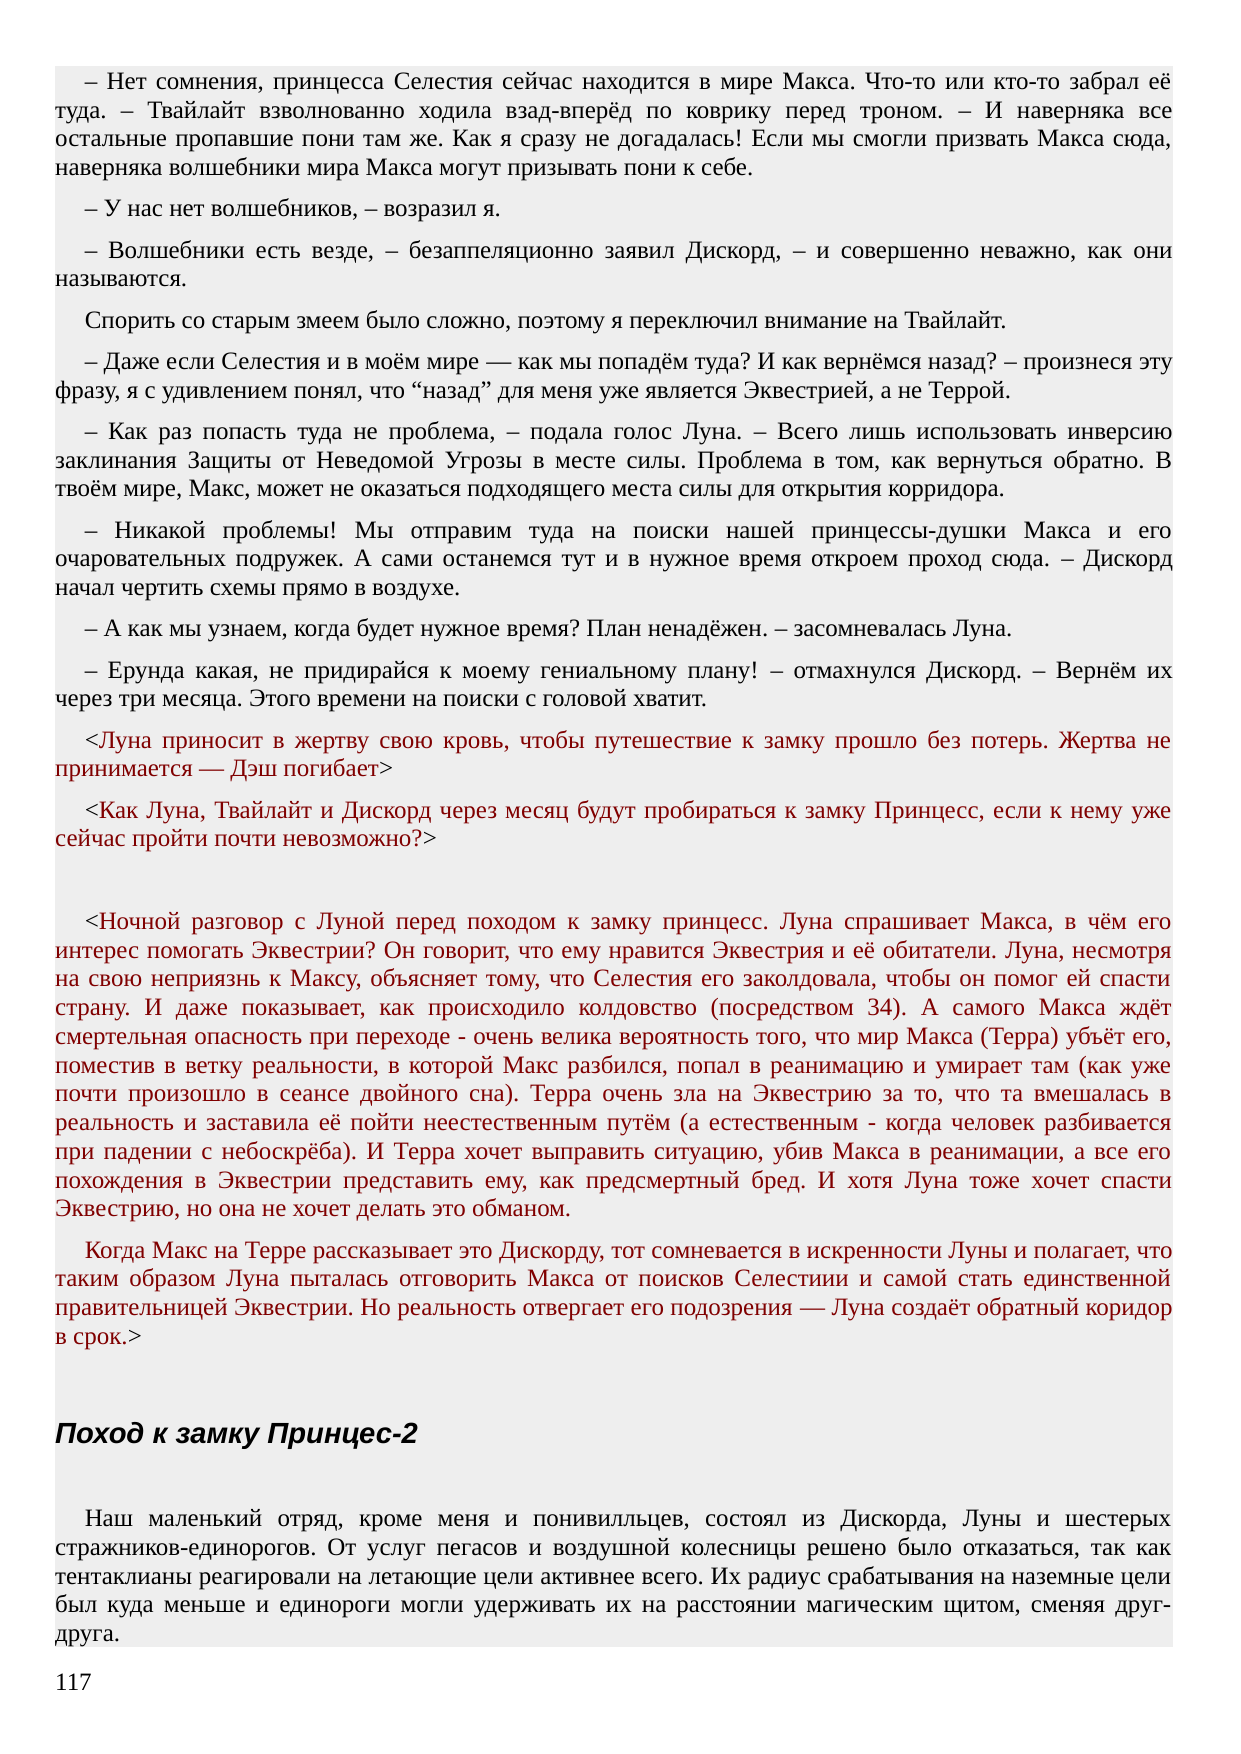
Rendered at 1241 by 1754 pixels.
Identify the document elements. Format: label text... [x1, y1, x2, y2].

text <Луна приносит в жертву свою кровь, чтобы путешествие к замку прошло без потерь. Жертва не принимается — Дэш погибает> [55, 725, 1173, 782]
text – А как мы узнаем, когда будет нужное время? План ненадёжен. – засомневалась Луна. [55, 613, 1173, 642]
text Спорить со старым змеем было сложно, поэтому я переключил внимание на Твайлайт. [55, 305, 1173, 333]
text – Нет сомнения, принцесса Селестия сейчас находится в мире Макса. Что-то или кто-то забрал её туда. – Твайлайт взволнованно ходила взад-вперёд по коврику перед троном. – И наверняка все остальные пропавшие пони там же. Как я сразу не догадалась! Если мы смогли призвать Макса сюда, наверняка волшебники мира Макса могут призывать пони к себе. [55, 66, 1173, 181]
text – У нас нет волшебников, – возразил я. [55, 193, 1173, 222]
text – Волшебники есть везде, – безаппеляционно заявил Дискорд, – и совершенно неважно, как они называются. [55, 235, 1173, 292]
text <Ночной разговор с Луной перед походом к замку принцесс. Луна спрашивает Макса, в чём его интерес помогать Эквестрии? Он говорит, что ему нравится Эквестрия и её обитатели. Луна, несмотря на свою неприязнь к Максу, объясняет тому, что Селестия его заколдовала, чтобы он помог ей спасти страну. И даже показывает, как происходило колдовство (посредством 34). А самого Макса ждёт смертельная опасность при переходе - очень велика вероятность того, что мир Макса (Терра) убъёт его, поместив в ветку реальности, в которой Макс разбился, попал в реанимацию и умирает там (как уже почти произошло в сеансе двойного сна). Терра очень зла на Эквестрию за то, что та вмешалась в реальность и заставила её пойти неестественным путём (а естественным - когда человек разбивается при падении с небоскрёба). И Терра хочет выправить ситуацию, убив Макса в реанимации, а все его похождения в Эквестрии представить ему, как предсмертный бред. И хотя Луна тоже хочет спасти Эквестрию, но она не хочет делать это обманом. [55, 906, 1173, 1222]
subtitle Поход к замку Принцес-2 [55, 1416, 1173, 1449]
text – Никакой проблемы! Мы отправим туда на поиски нашей принцессы-душки Макса и его очаровательных подружек. А сами останемся тут и в нужное время откроем проход сюда. – Дискорд начал чертить схемы прямо в воздухе. [55, 515, 1173, 601]
text Наш маленький отряд, кроме меня и понивилльцев, состоял из Дискорда, Луны и шестерых стражников-единорогов. От услуг пегасов и воздушной колесницы решено было отказаться, так как тентаклианы реагировали на летающие цели активнее всего. Их радиус срабатывания на наземные цели был куда меньше и единороги могли удерживать их на расстоянии магическим щитом, сменяя друг-друга. [55, 1503, 1173, 1647]
text <Как Луна, Твайлайт и Дискорд через месяц будут пробираться к замку Принцесс, если к нему уже сейчас пройти почти невозможно?> [55, 795, 1173, 852]
text – Ерунда какая, не придирайся к моему гениальному плану! – отмахнулся Дискорд. – Вернём их через три месяца. Этого времени на поиски с головой хватит. [55, 655, 1173, 712]
text – Даже если Селестия и в моём мире — как мы попадём туда? И как вернёмся назад? – произнеся эту фразу, я с удивлением понял, что “назад” для меня уже является Эквестрией, а не Террой. [55, 346, 1173, 403]
text – Как раз попасть туда не проблема, – подала голос Луна. – Всего лишь использовать инверсию заклинания Защиты от Неведомой Угрозы в месте силы. Проблема в том, как вернуться обратно. В твоём мире, Макс, может не оказаться подходящего места силы для открытия корридора. [55, 416, 1173, 502]
text Когда Макс на Терре рассказывает это Дискорду, тот сомневается в искренности Луны и полагает, что таким образом Луна пыталась отговорить Макса от поисков Селестиии и самой стать единственной правительницей Эквестрии. Но реальность отвергает его подозрения — Луна создаёт обратный коридор в срок.> [55, 1235, 1173, 1350]
